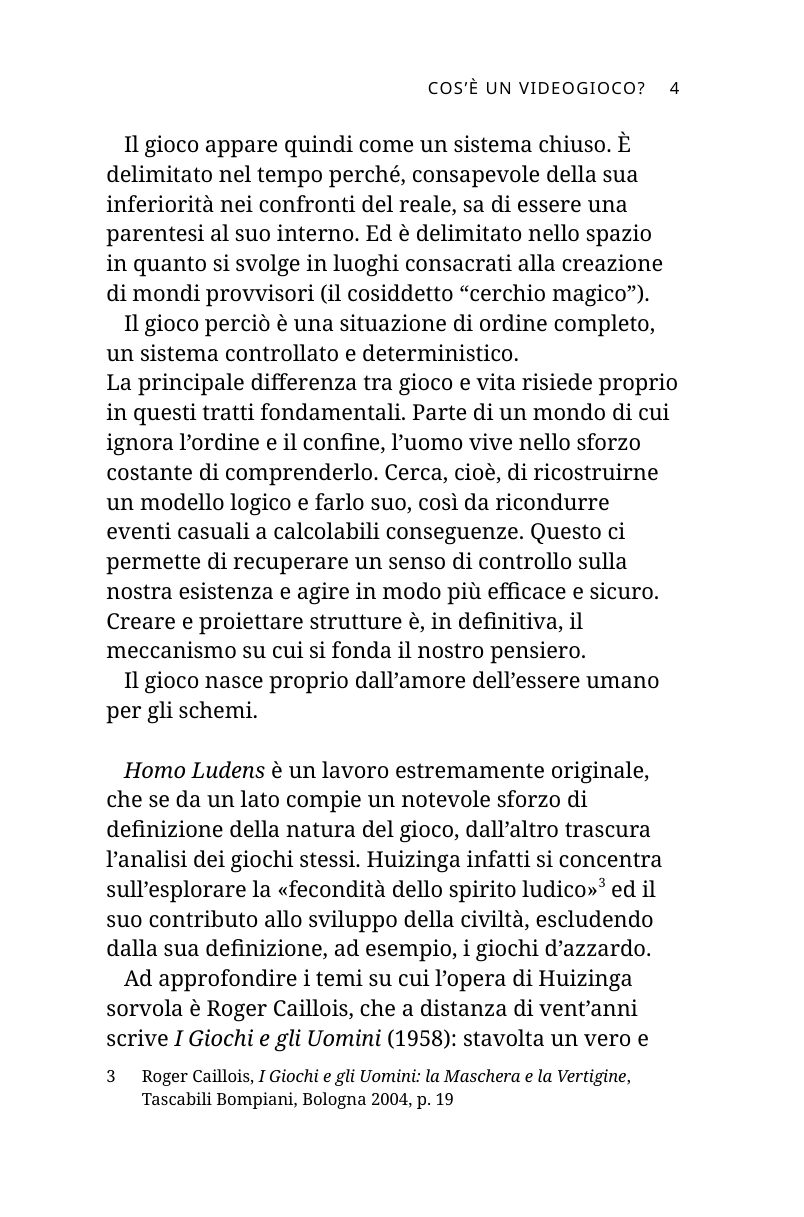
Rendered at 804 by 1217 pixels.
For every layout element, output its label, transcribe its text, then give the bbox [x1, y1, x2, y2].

text Il gioco perciò è una situazione di ordine completo, un sistema controllato e deterministico. [106, 308, 679, 367]
text Il gioco nasce proprio dall’amore dell’essere umano per gli schemi. [106, 665, 679, 725]
text Il gioco appare quindi come un sistema chiuso. È delimitato nel tempo perché, consapevole della sua inferiorità nei confronti del reale, sa di essere una parentesi al suo interno. Ed è delimitato nello spazio in quanto si svolge in luoghi consacrati alla creazione di mondi provvisori (il cosiddetto “cerchio magico”). [106, 129, 679, 308]
text Homo Ludens è un lavoro estremamente originale, che se da un lato compie un notevole sforzo di definizione della natura del gioco, dall’altro trascura l’analisi dei giochi stessi. Huizinga infatti si concentra sull’esplorare la «fecondità dello spirito ludico» ed il suo contributo allo sviluppo della civiltà, escludendo dalla sua definizione, ad esempio, i giochi d’azzardo. [106, 754, 679, 963]
text Roger Caillois, I Giochi e gli Uomini: la Maschera e la Vertigine, Tascabili Bompiani, Bologna 2004, p. 19 [106, 1065, 679, 1110]
text La principale differenza tra gioco e vita risiede proprio in questi tratti fondamentali. Parte di un mondo di cui ignora l’ordine e il confine, l’uomo vive nello sforzo costante di comprenderlo. Cerca, cioè, di ricostruirne un modello logico e farlo suo, così da ricondurre eventi casuali a calcolabili conseguenze. Questo ci permette di recuperare un senso di controllo sulla nostra esistenza e agire in modo più efficace e sicuro. Creare e proiettare strutture è, in definitiva, il meccanismo su cui si fonda il nostro pensiero. [106, 367, 679, 665]
text Ad approfondire i temi su cui l’opera di Huizinga sorvola è Roger Caillois, che a distanza di vent’anni scrive I Giochi e gli Uomini (1958): stavolta un vero e [106, 963, 679, 1052]
